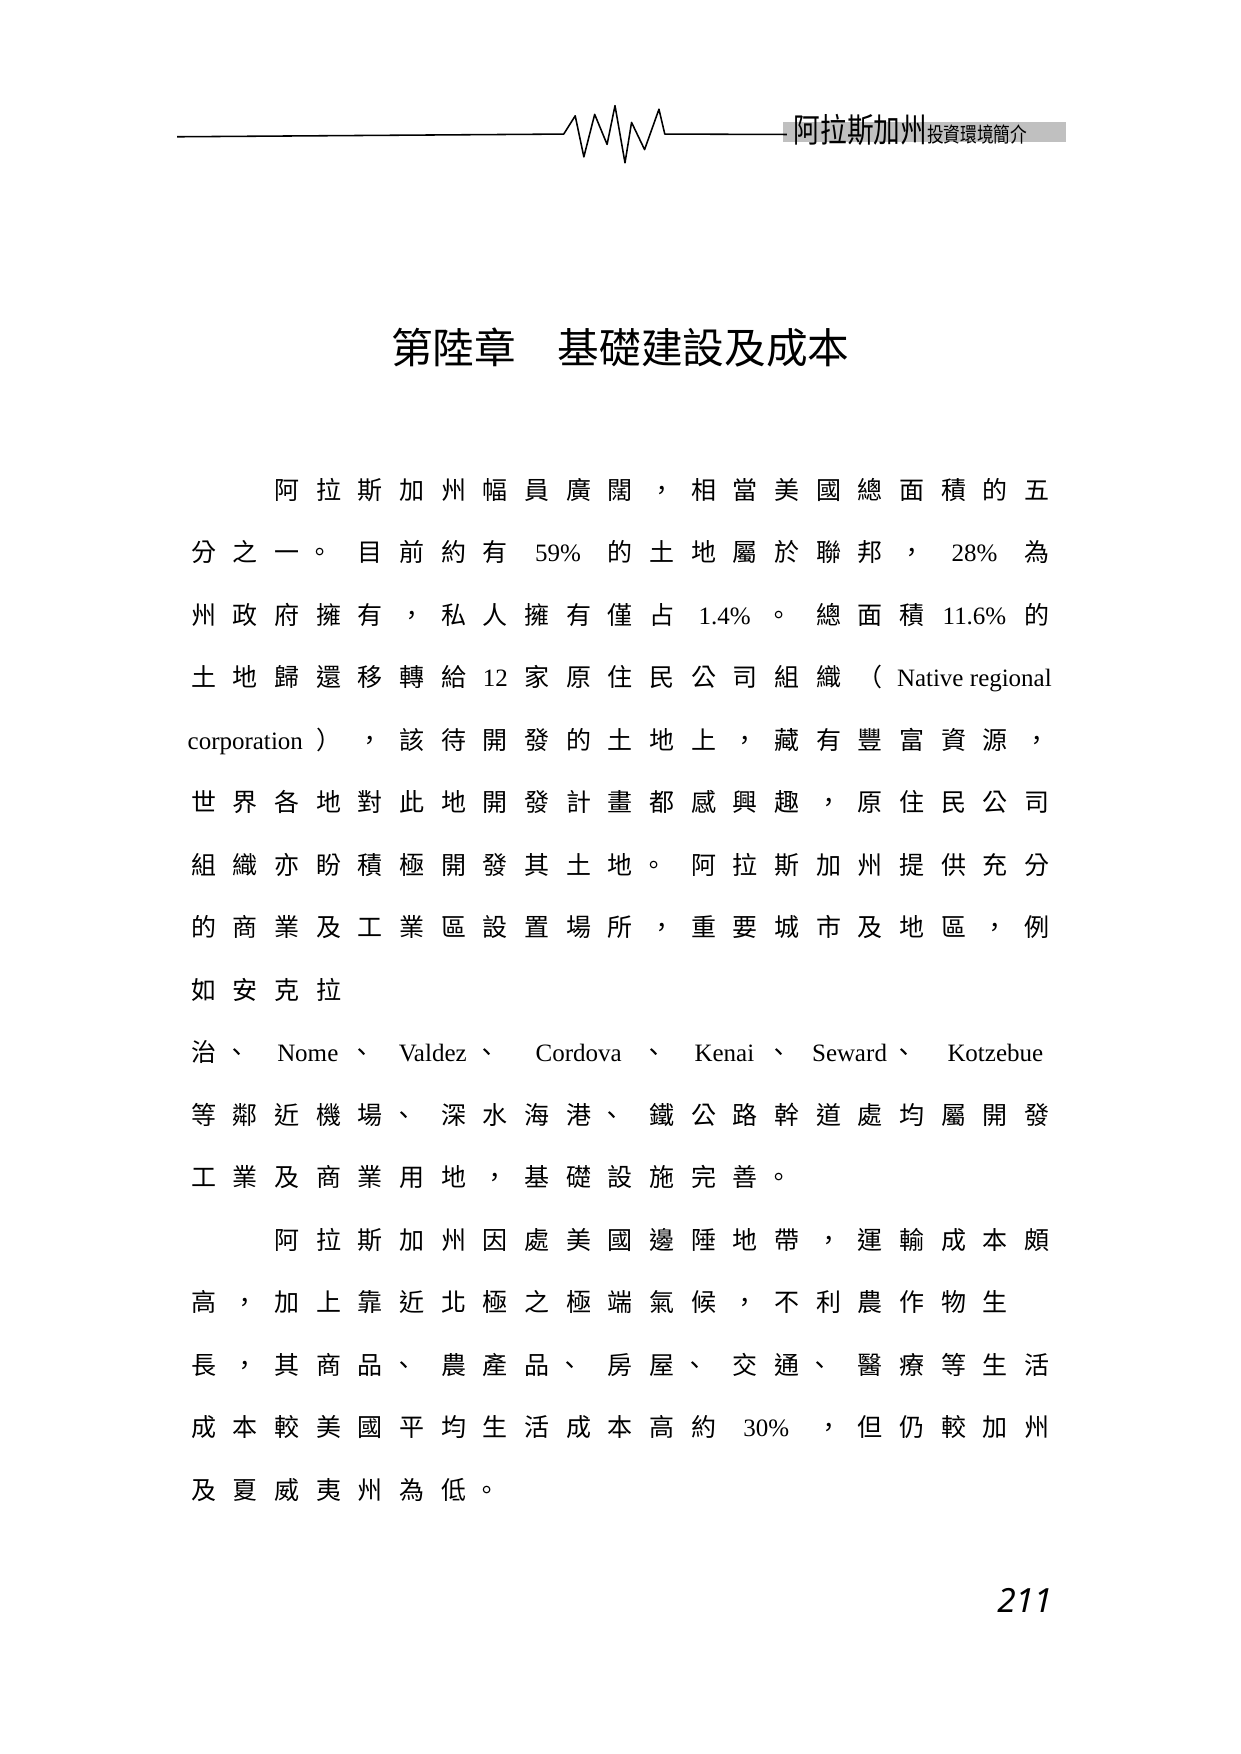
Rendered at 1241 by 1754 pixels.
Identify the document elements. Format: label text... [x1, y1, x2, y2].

text 第陸章 基礎建設及成本 [183, 304, 1058, 366]
text 阿拉斯加州幅員廣闊，相當美國總面積的五分之一。目前約有59%的土地屬於聯邦，28%為州政府擁有，私人擁有僅占1.4%。總面積11.6%的土地歸還移轉給12家原住民公司組織（Native regional corporation），該待開發的土地上，藏有豐富資源，世界各地對此地開發計畫都感興趣，原住民公司組織亦盼積極開發其土地。阿拉斯加州提供充分的商業及工業區設置場所，重要城市及地區，例如安克拉治、Nome、Valdez、Cordova、Kenai、Seward、Kotzebue等鄰近機場、深水海港、鐵公路幹道處均屬開發工業及商業用地，基礎設施完善。 [183, 447, 1058, 1197]
text 阿拉斯加州因處美國邊陲地帶，運輸成本頗高，加上靠近北極之極端氣候，不利農作物生長，其商品、農產品、房屋、交通、醫療等生活成本較美國平均生活成本高約30%，但仍較加州及夏威夷州為低。 [183, 1197, 1058, 1509]
